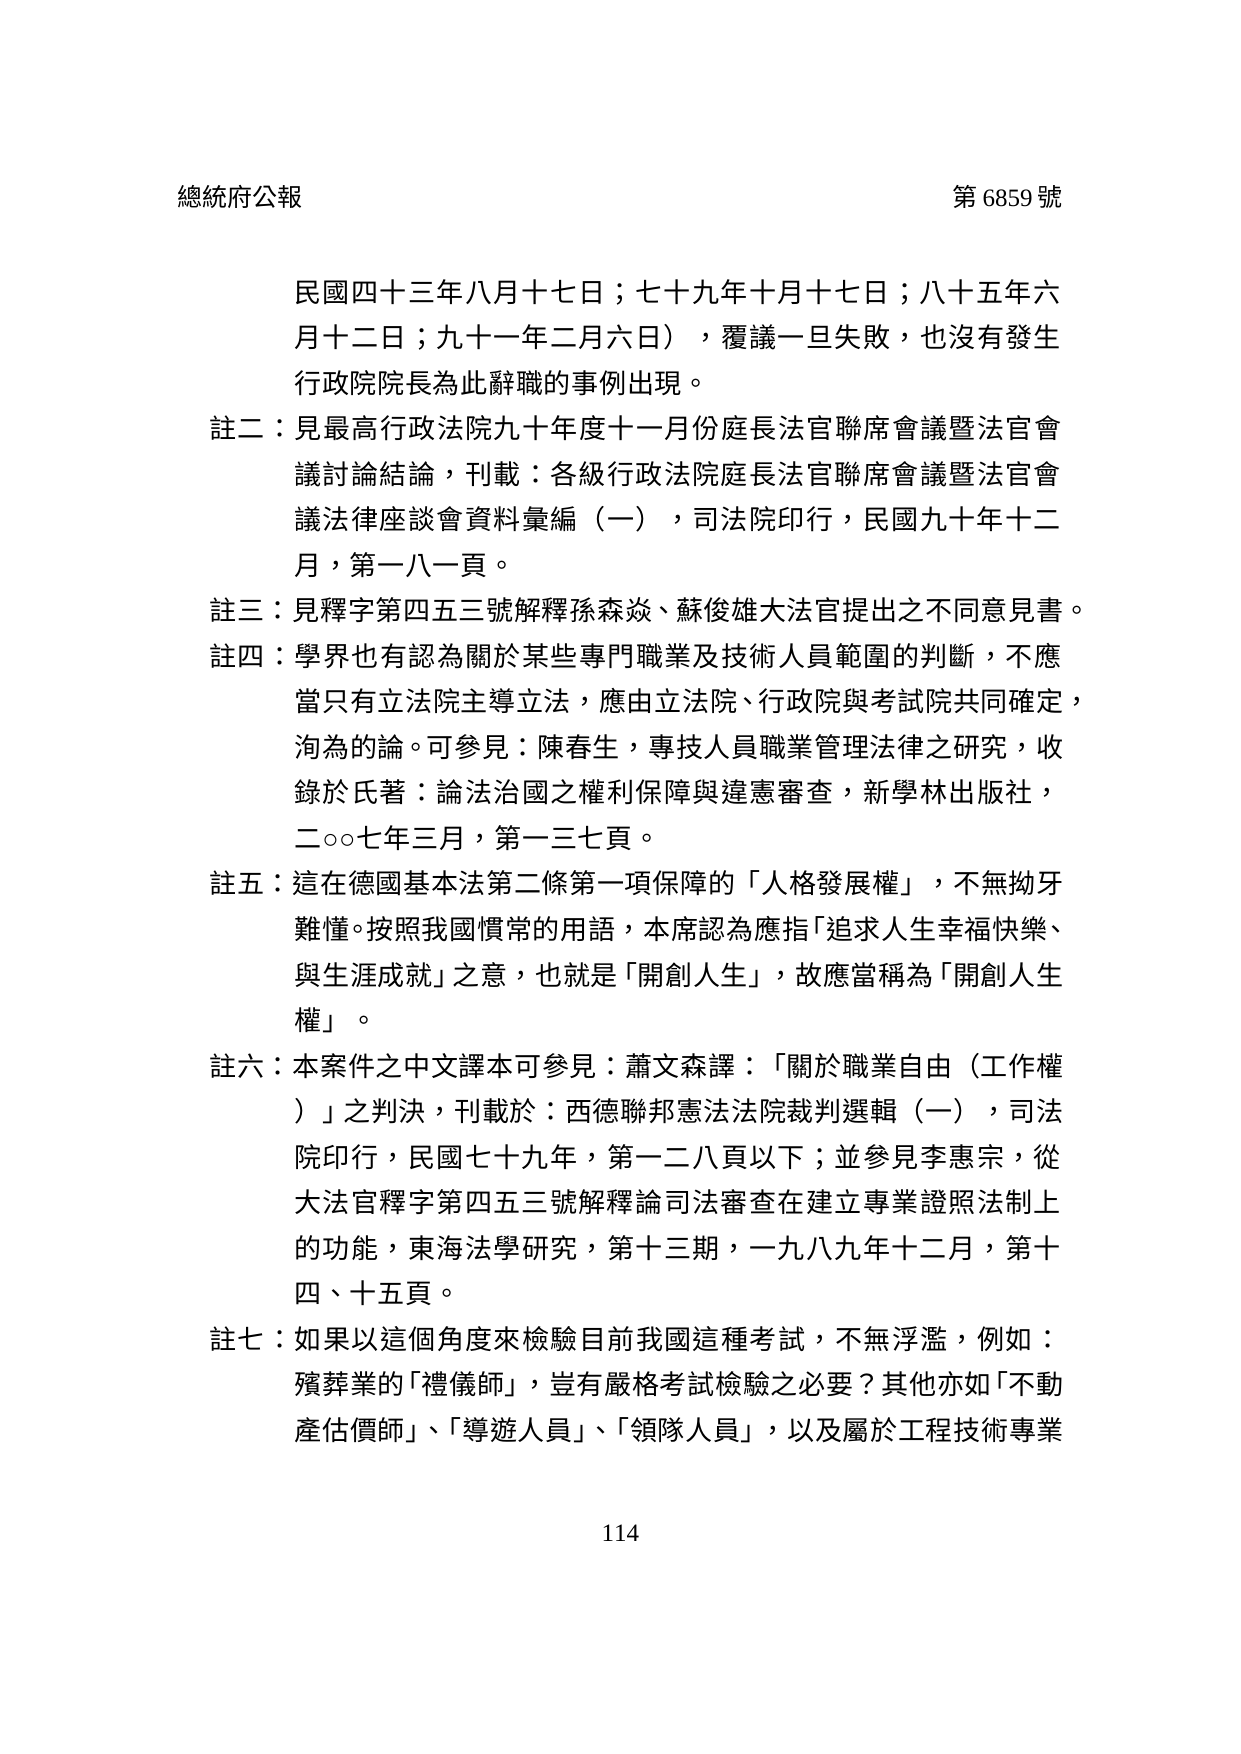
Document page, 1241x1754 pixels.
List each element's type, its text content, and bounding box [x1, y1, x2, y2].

text 民國四十三年八月十七日；七十九年十月十七日；八十五年六月十二日；九十一年二月六日），覆議一旦失敗，也沒有發生行政院院長為此辭職的事例出現。 [209, 266, 1063, 402]
text 註三：見釋字第四五三號解釋孫森焱、蘇俊雄大法官提出之不同意見書。 [209, 584, 1063, 630]
text 註七：如果以這個角度來檢驗目前我國這種考試，不無浮濫，例如：殯葬業的「禮儀師」，豈有嚴格考試檢驗之必要？其他亦如「不動產估價師」、「導遊人員」、「領隊人員」，以及屬於工程技術專業 [209, 1313, 1063, 1449]
text 註六：本案件之中文譯本可參見：蕭文森譯：「關於職業自由（工作權）」之判決，刊載於：西德聯邦憲法法院裁判選輯（一），司法院印行，民國七十九年，第一二八頁以下；並參見李惠宗，從大法官釋字第四五三號解釋論司法審查在建立專業證照法制上的功能，東海法學研究，第十三期，一九八九年十二月，第十四、十五頁。 [209, 1040, 1063, 1313]
text 註二：見最高行政法院九十年度十一月份庭長法官聯席會議暨法官會議討論結論，刊載：各級行政法院庭長法官聯席會議暨法官會議法律座談會資料彙編（一），司法院印行，民國九十年十二月，第一八一頁。 [209, 402, 1063, 584]
text 註四：學界也有認為關於某些專門職業及技術人員範圍的判斷，不應當只有立法院主導立法，應由立法院、行政院與考試院共同確定，洵為的論。可參見：陳春生，專技人員職業管理法律之研究，收錄於氏著：論法治國之權利保障與違憲審查，新學林出版社，二○○七年三月，第一三七頁。 [209, 630, 1063, 858]
text 註五：這在德國基本法第二條第一項保障的「人格發展權」，不無拗牙難懂。按照我國慣常的用語，本席認為應指「追求人生幸福快樂、與生涯成就」之意，也就是「開創人生」，故應當稱為「開創人生權」。 [209, 858, 1063, 1040]
